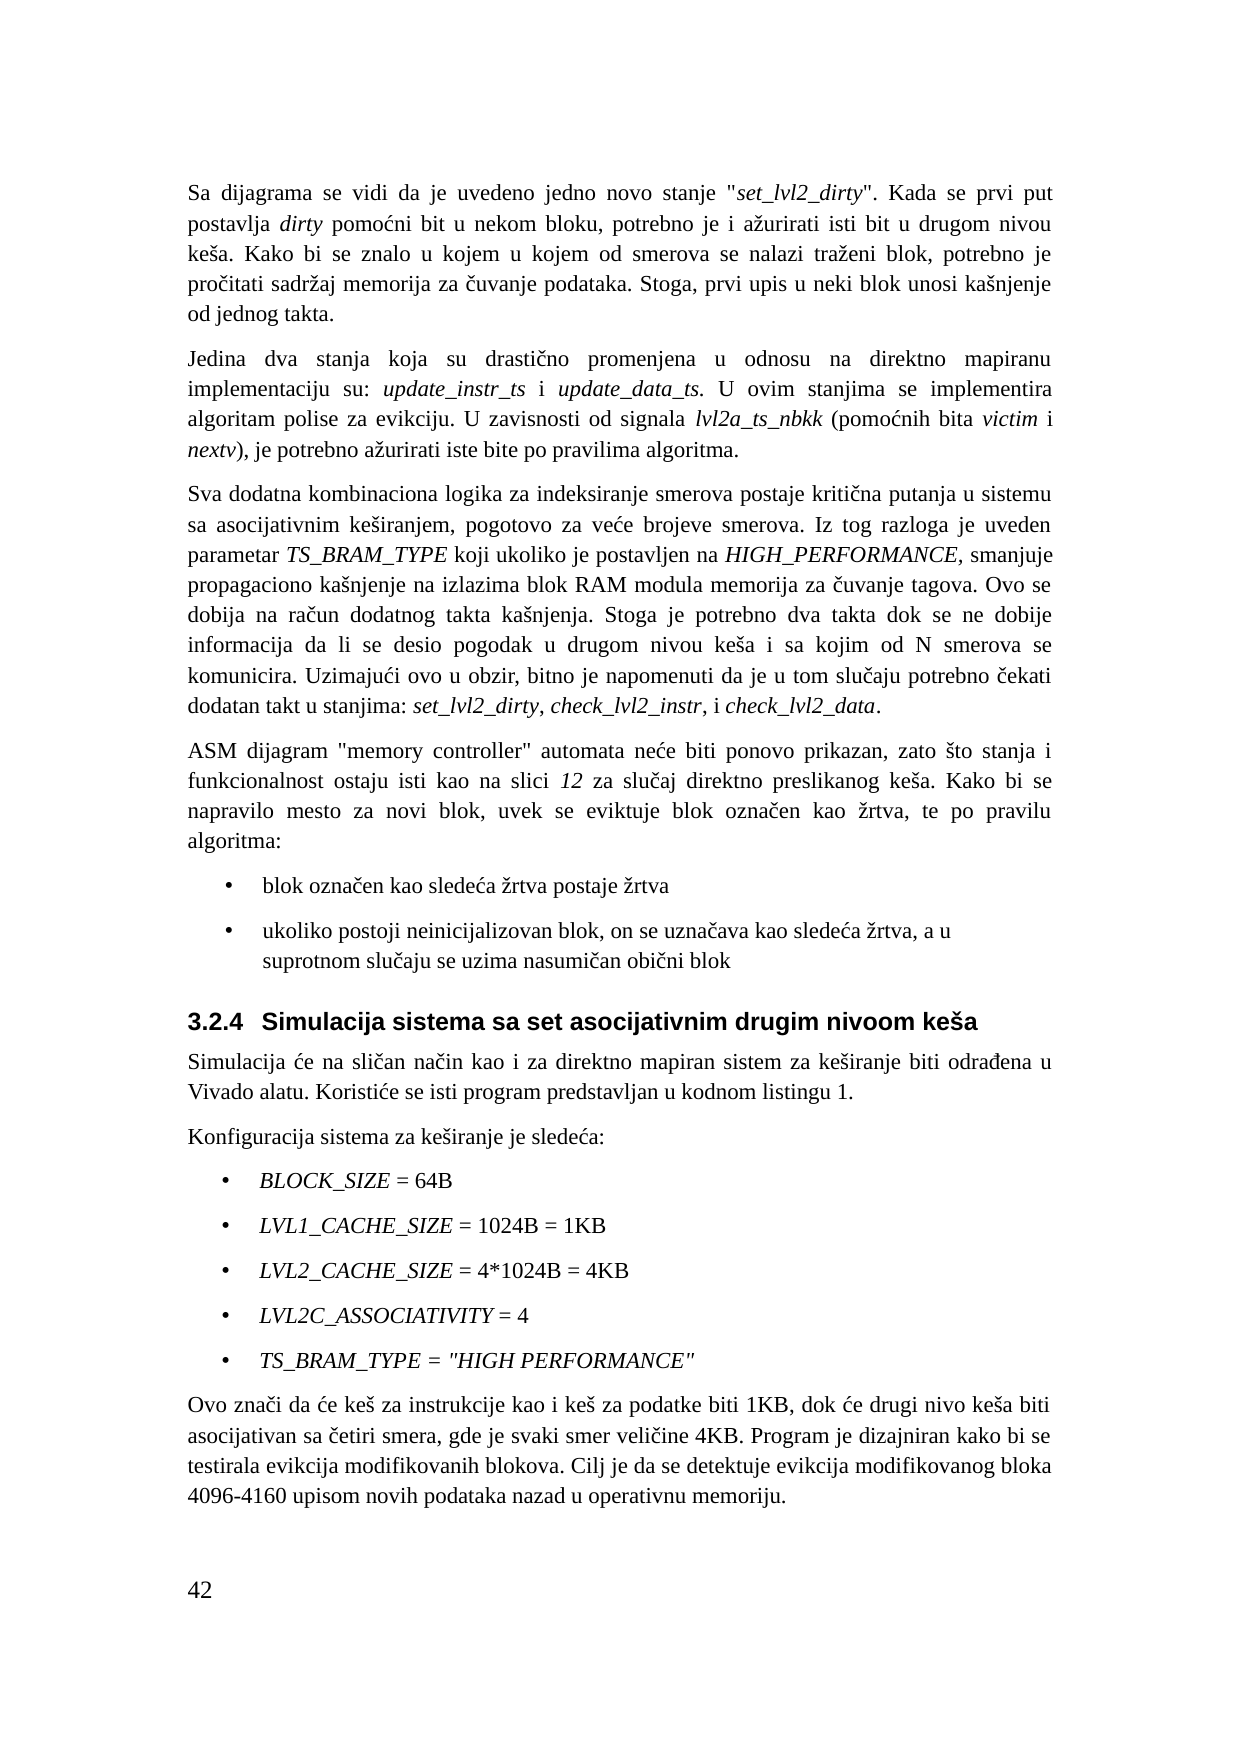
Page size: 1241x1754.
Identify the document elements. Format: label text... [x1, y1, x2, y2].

text Jedina dva stanja koja su drastično promenjena u odnosu na direktno mapiranu implementaciju su: update_instr_ts i update_data_ts. U ovim stanjima se implementira algoritam polise za evikciju. U zavisnosti od signala lvl2a_ts_nbkk (pomoćnih bita victim i nextv), je potrebno ažurirati iste bite po pravilima algoritma. [187, 345, 1053, 462]
list blok označen kao sledeća žrtva postaje žrtva [225, 872, 1053, 898]
list LVL1_CACHE_SIZE = 1024B = 1KB [222, 1212, 1053, 1239]
text Simulacija će na sličan način kao i za direktno mapiran sistem za keširanje biti odrađena u Vivado alatu. Koristiće se isti program predstavljan u kodnom listingu 1. [187, 1048, 1053, 1104]
list ukoliko postoji neinicijalizovan blok, on se uznačava kao sledeća žrtva, a u suprotnom slučaju se uzima nasumičan obični blok [225, 917, 1053, 973]
text Ovo znači da će keš za instrukcije kao i keš za podatke biti 1KB, dok će drugi nivo keša biti asocijativan sa četiri smera, gde je svaki smer veličine 4KB. Program je dizajniran kako bi se testirala evikcija modifikovanih blokova. Cilj je da se detektuje evikcija modifikovanog bloka 4096-4160 upisom novih podataka nazad u operativnu memoriju. [187, 1392, 1053, 1508]
list BLOCK_SIZE = 64B [222, 1168, 1053, 1194]
text Sva dodatna kombinaciona logika za indeksiranje smerova postaje kritična putanja u sistemu sa asocijativnim keširanjem, pogotovo za veće brojeve smerova. Iz tog razloga je uveden parametar TS_BRAM_TYPE koji ukoliko je postavljen na HIGH_PERFORMANCE, smanjuje propagaciono kašnjenje na izlazima blok RAM modula memorija za čuvanje tagova. Ovo se dobija na račun dodatnog takta kašnjenja. Stoga je potrebno dva takta dok se ne dobije informacija da li se desio pogodak u drugom nivou keša i sa kojim od N smerova se komunicira. Uzimajući ovo u obzir, bitno je napomenuti da je u tom slučaju potrebno čekati dodatan takt u stanjima: set_lvl2_dirty, check_lvl2_instr, i check_lvl2_data. [187, 481, 1053, 718]
list LVL2_CACHE_SIZE = 4*1024B = 4KB [222, 1257, 1053, 1283]
text Sa dijagrama se vidi da je uvedeno jedno novo stanje "set_lvl2_dirty". Kada se prvi put postavlja dirty pomoćni bit u nekom bloku, potrebno je i ažurirati isti bit u drugom nivou keša. Kako bi se znalo u kojem u kojem od smerova se nalazi traženi blok, potrebno je pročitati sadržaj memorija za čuvanje podataka. Stoga, prvi upis u neki blok unosi kašnjenje od jednog takta. [187, 179, 1053, 327]
list LVL2C_ASSOCIATIVITY = 4 [222, 1302, 1053, 1328]
text ASM dijagram "memory controller" automata neće biti ponovo prikazan, zato što stanja i funkcionalnost ostaju isti kao na slici 12 za slučaj direktno preslikanog keša. Kako bi se napravilo mesto za novi blok, uvek se eviktuje blok označen kao žrtva, te po pravilu algoritma: [187, 737, 1053, 854]
text Konfiguracija sistema za keširanje je sledeća: [187, 1123, 1053, 1149]
list TS_BRAM_TYPE = "HIGH PERFORMANCE" [222, 1347, 1053, 1373]
subtitle Simulacija sistema sa set asocijativnim drugim nivoom keša [187, 1007, 1053, 1035]
